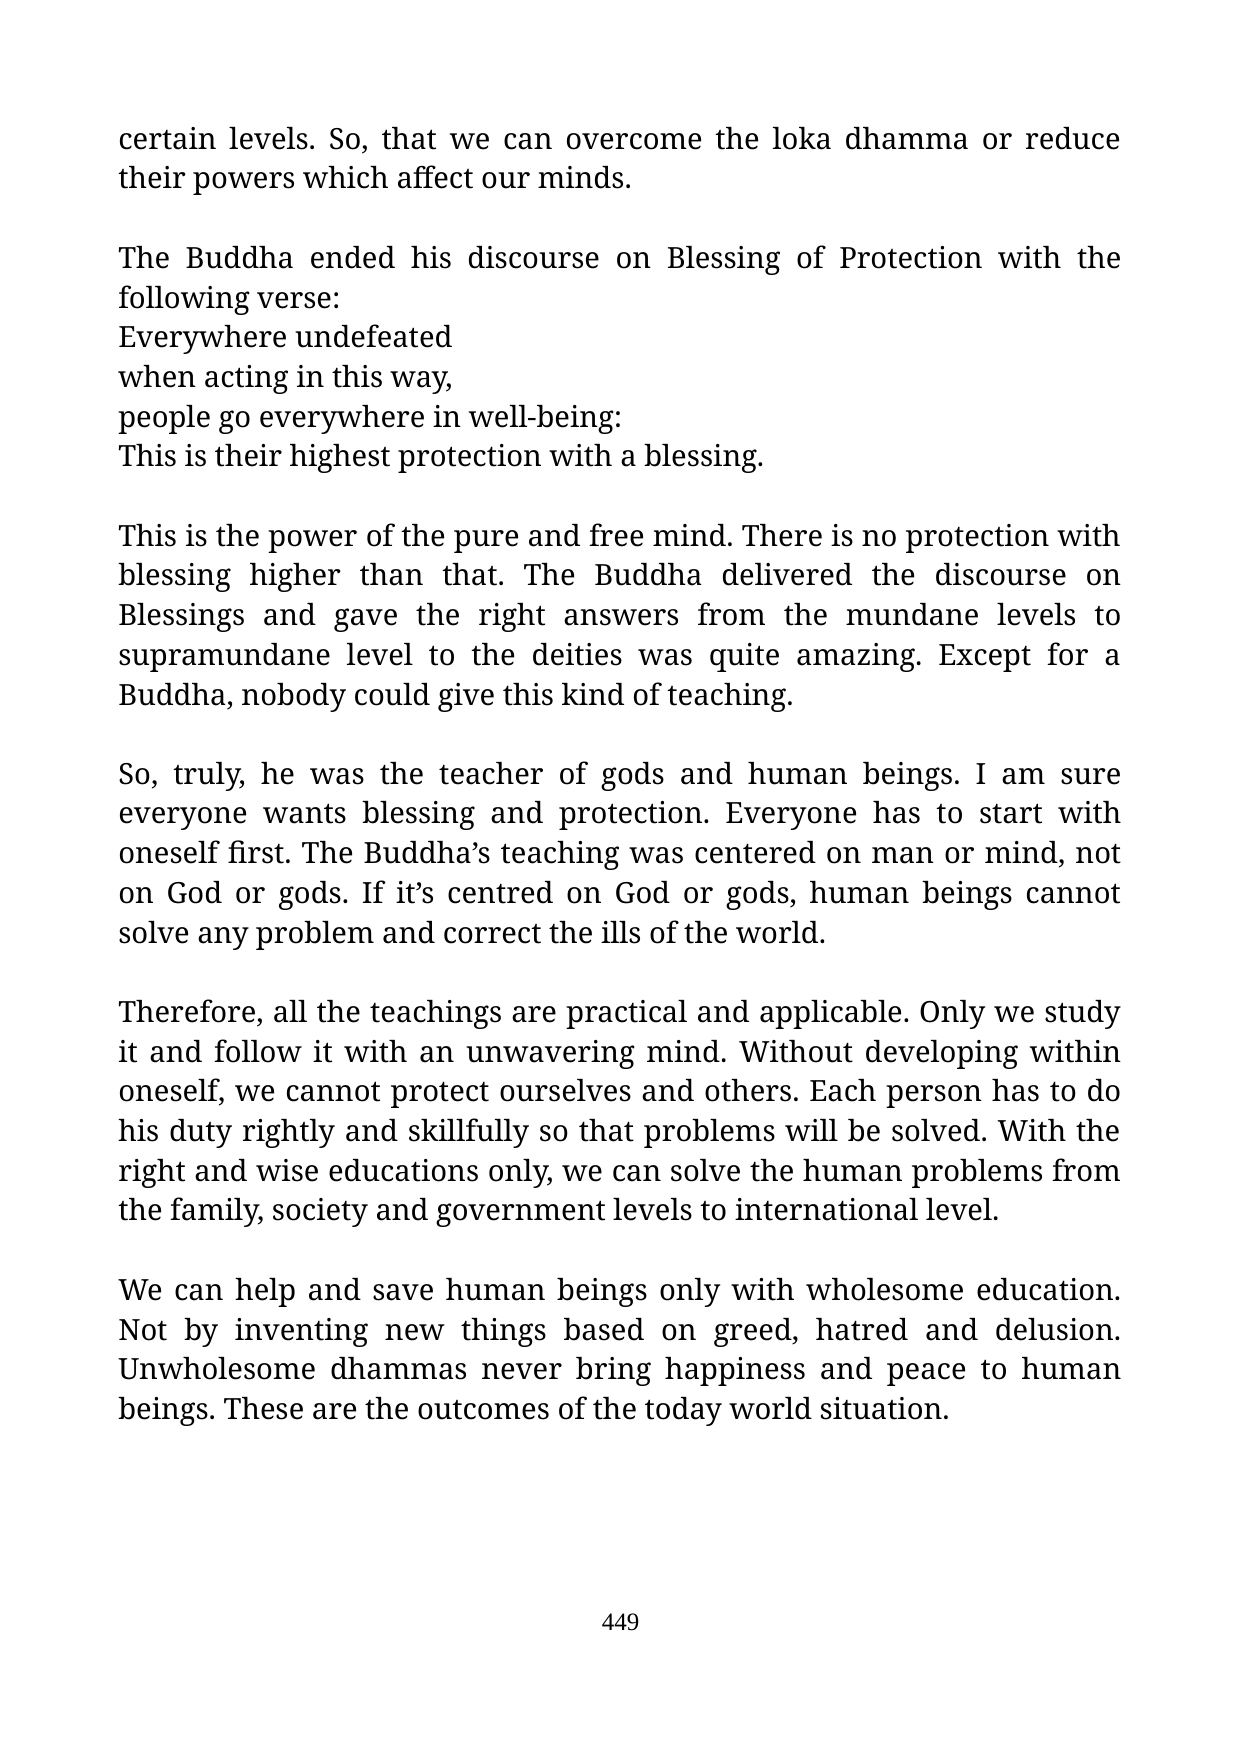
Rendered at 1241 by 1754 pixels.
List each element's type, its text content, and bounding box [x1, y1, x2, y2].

text certain levels. So, that we can overcome the loka dhamma or reduce their powers which affect our minds. The Buddha ended his discourse on Blessing of Protection with the following verse: Everywhere undefeated when acting in this way, people go everywhere in well-being: This is their highest protection with a blessing. This is the power of the pure and free mind. There is no protection with blessing higher than that. The Buddha delivered the discourse on Blessings and gave the right answers from the mundane levels to supramundane level to the deities was quite amazing. Except for a Buddha, nobody could give this kind of teaching. So, truly, he was the teacher of gods and human beings. I am sure everyone wants blessing and protection. Everyone has to start with oneself first. The Buddha’s teaching was centered on man or mind, not on God or gods. If it’s centred on God or gods, human beings cannot solve any problem and correct the ills of the world. Therefore, all the teachings are practical and applicable. Only we study it and follow it with an unwavering mind. Without developing within oneself, we cannot protect ourselves and others. Each person has to do his duty rightly and skillfully so that problems will be solved. With the right and wise educations only, we can solve the human problems from the family, society and government levels to international level. We can help and save human beings only with wholesome education. Not by inventing new things based on greed, hatred and delusion. Unwholesome dhammas never bring happiness and peace to human beings. These are the outcomes of the today world situation. [118, 118, 1122, 1428]
